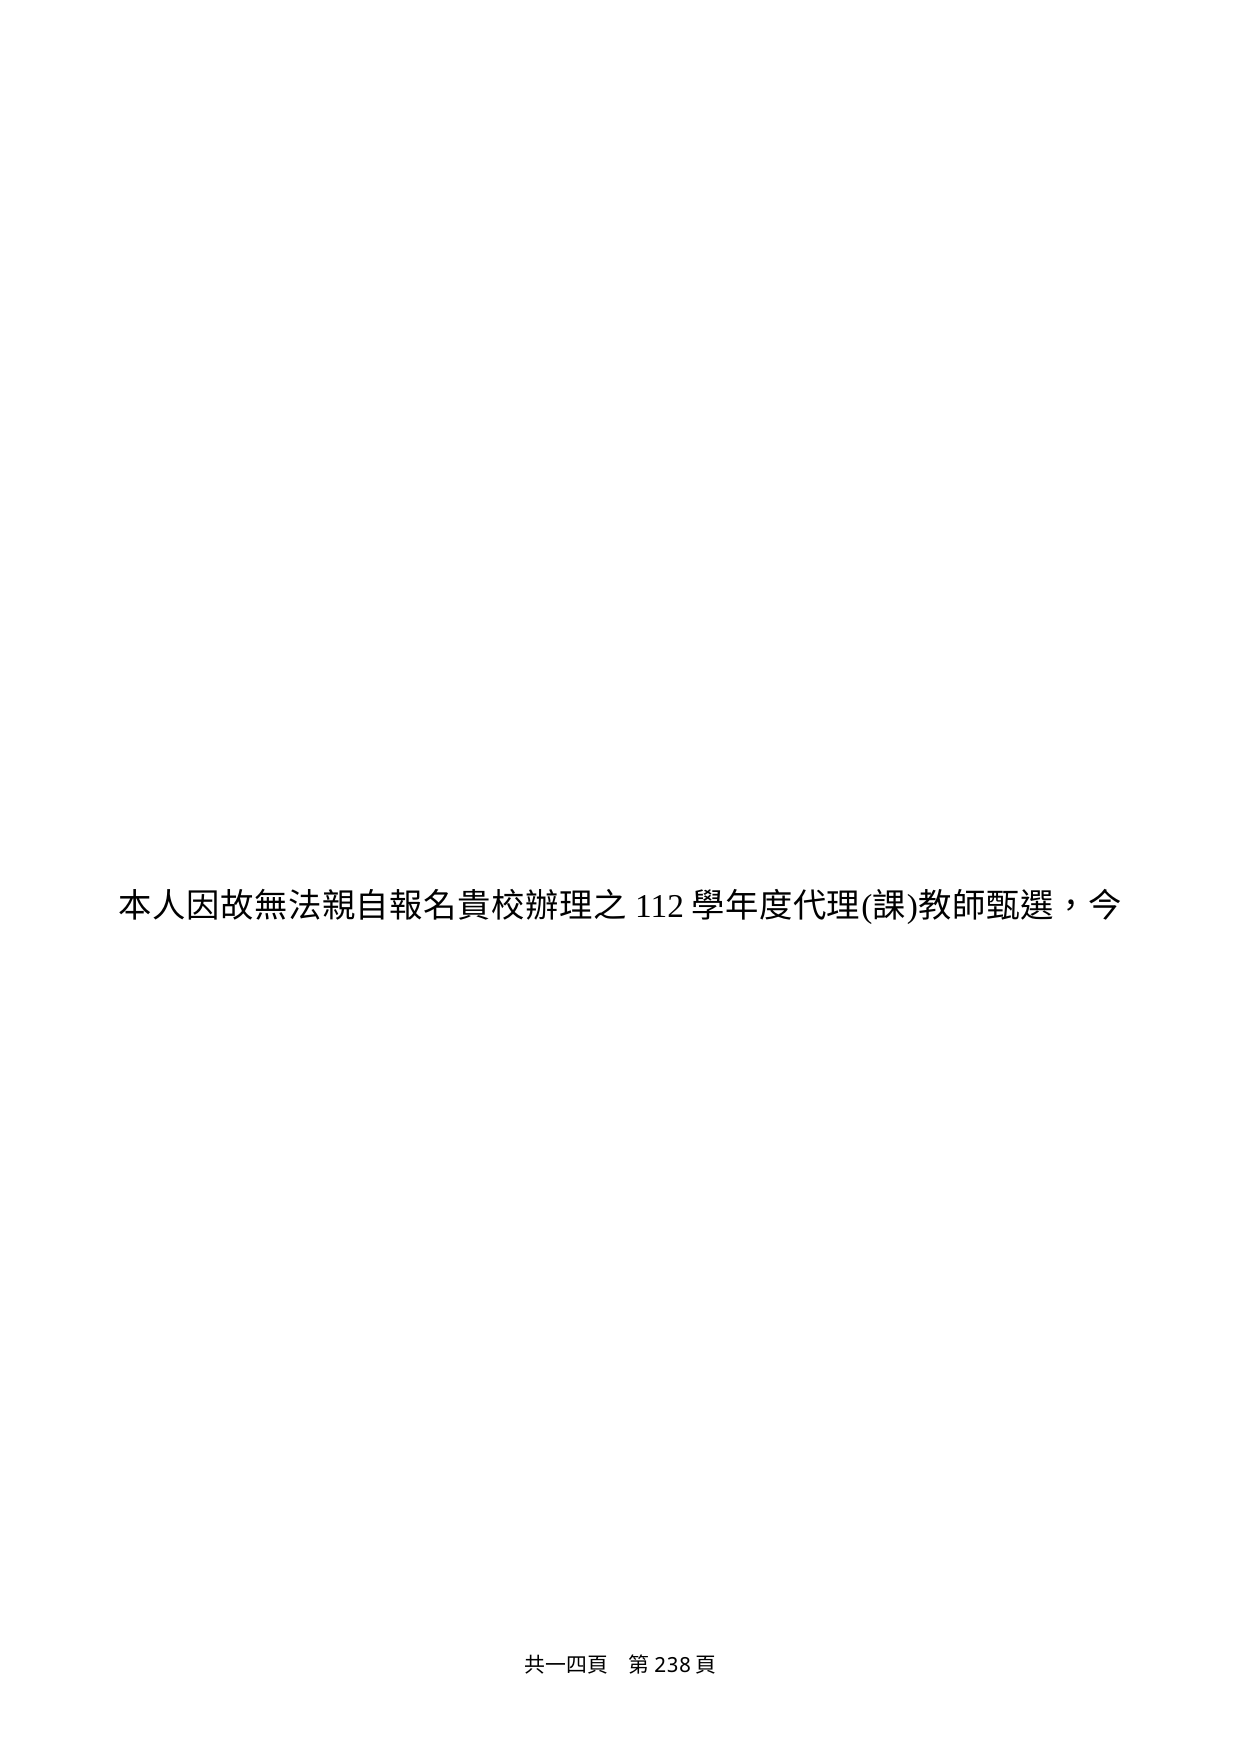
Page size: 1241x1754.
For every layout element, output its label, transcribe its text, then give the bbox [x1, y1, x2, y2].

text 本人因故無法親自報名貴校辦理之112學年度代理(課)教師甄選，今 [118, 862, 1122, 924]
